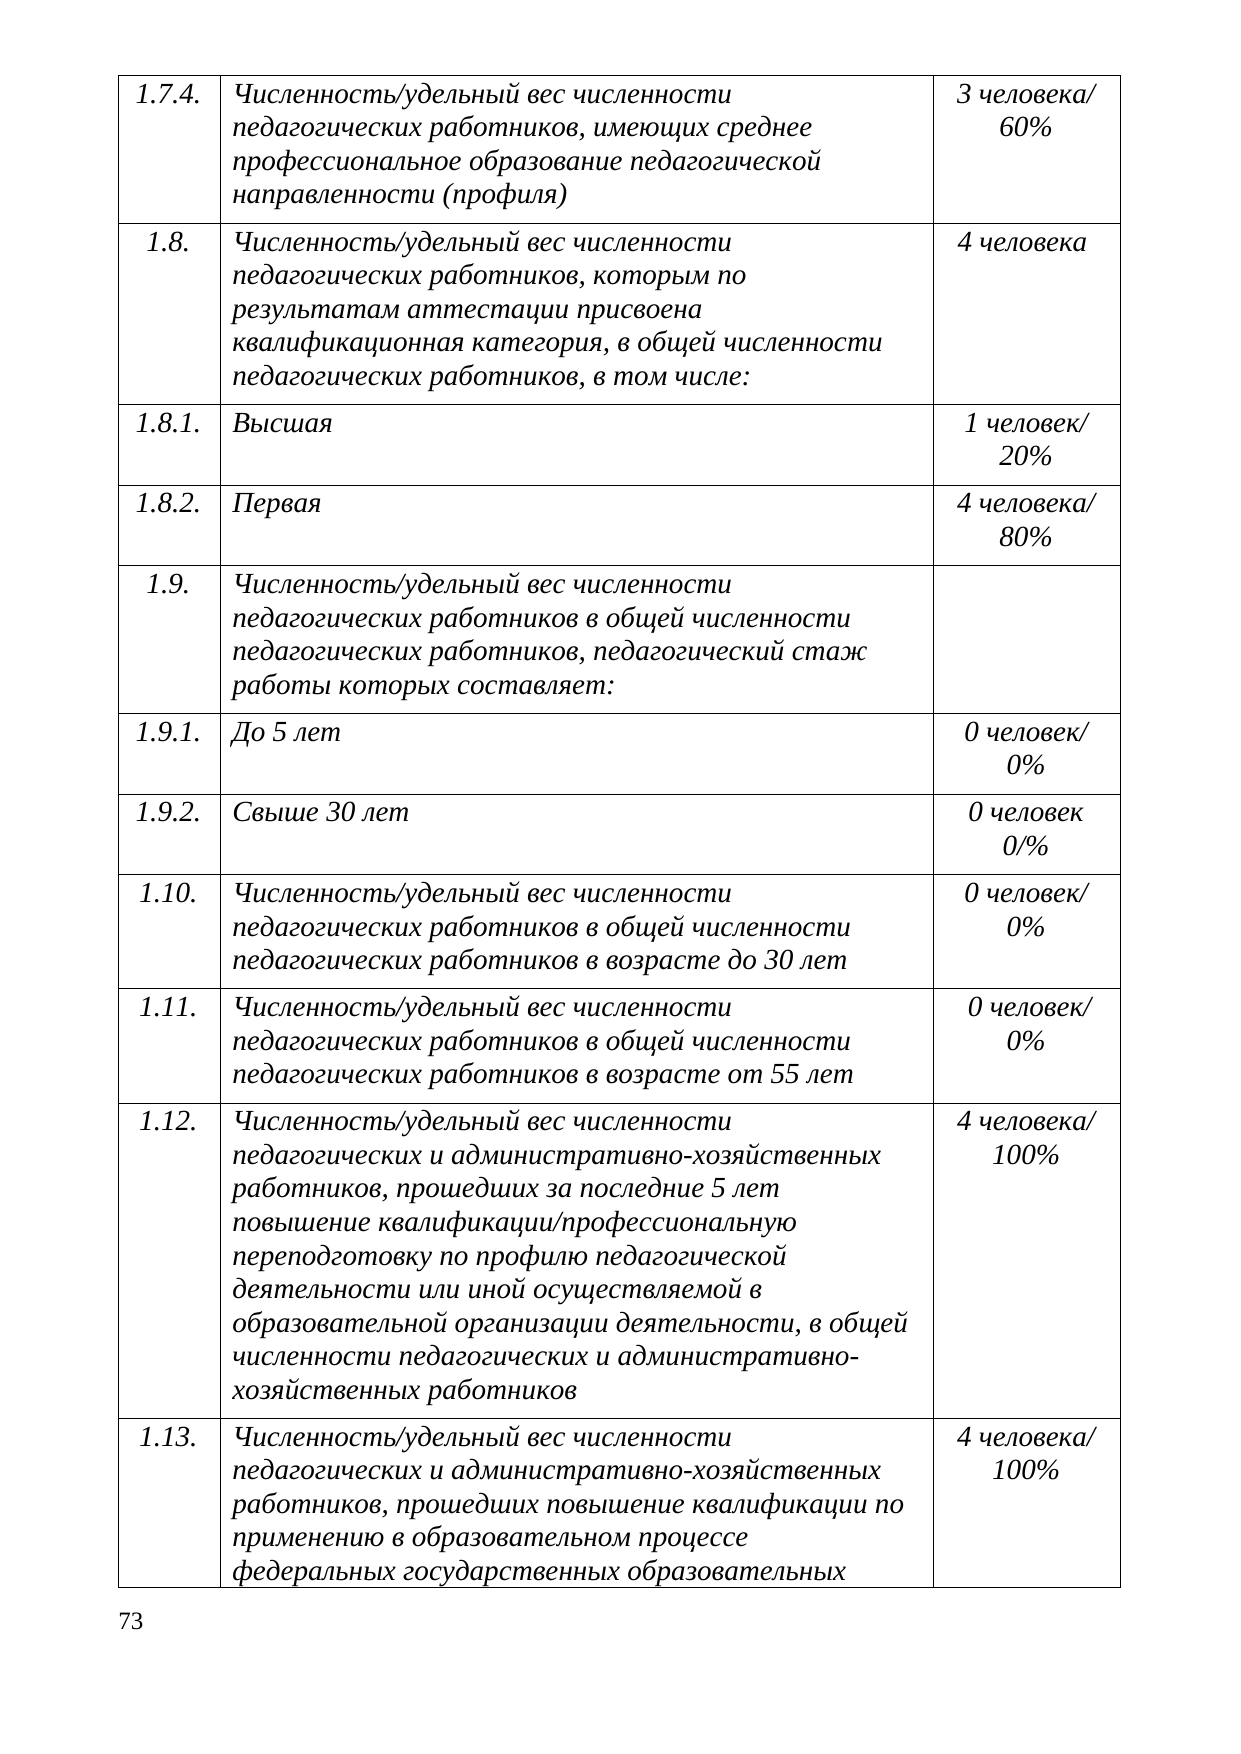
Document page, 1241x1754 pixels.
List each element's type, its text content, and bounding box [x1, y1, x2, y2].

table_cell 1.9.1. [119, 714, 220, 793]
table_cell 3 человека/ 60% [934, 76, 1120, 223]
table_cell 0 человек/ 0% [934, 714, 1120, 793]
table_cell Высшая [221, 405, 933, 484]
table_cell 4 человека [934, 224, 1120, 404]
table_cell Численность/удельный вес численности педагогических работников в общей численности педагогических работников, педагогический стаж работы которых составляет: [221, 566, 933, 713]
table_cell 1.7.4. [119, 76, 220, 223]
table_cell 4 человека/ 100% [934, 1419, 1120, 1587]
table_cell Численность/удельный вес численности педагогических и административно-хозяйственных работников, прошедших за последние 5 лет повышение квалификации/профессиональную переподготовку по профилю педагогической деятельности или иной осуществляемой в образовательной организации деятельности, в общей численности педагогических и административно-хозяйственных работников [221, 1104, 933, 1418]
table_cell Численность/удельный вес численности педагогических работников, которым по результатам аттестации присвоена квалификационная категория, в общей численности педагогических работников, в том числе: [221, 224, 933, 404]
table_cell 4 человека/ 80% [934, 486, 1120, 565]
table_cell До 5 лет [221, 714, 933, 793]
table_cell 1.12. [119, 1104, 220, 1418]
table_cell 0 человек/ 0% [934, 875, 1120, 988]
table_cell 0 человек 0/% [934, 795, 1120, 874]
table_cell 0 человек/ 0% [934, 989, 1120, 1102]
table_cell 1.9. [119, 566, 220, 713]
table_cell 4 человека/ 100% [934, 1104, 1120, 1418]
table_cell 1.9.2. [119, 795, 220, 874]
table_cell Численность/удельный вес численности педагогических работников, имеющих среднее профессиональное образование педагогической направленности (профиля) [221, 76, 933, 223]
table_cell Численность/удельный вес численности педагогических работников в общей численности педагогических работников в возрасте до 30 лет [221, 875, 933, 988]
table_cell 1.10. [119, 875, 220, 988]
table_cell Свыше 30 лет [221, 795, 933, 874]
table_cell 1.8. [119, 224, 220, 404]
table_cell [934, 566, 1120, 713]
table_cell 1 человек/ 20% [934, 405, 1120, 484]
table_cell 1.8.1. [119, 405, 220, 484]
table_cell 1.11. [119, 989, 220, 1102]
table_cell Численность/удельный вес численности педагогических работников в общей численности педагогических работников в возрасте от 55 лет [221, 989, 933, 1102]
table_cell 1.8.2. [119, 486, 220, 565]
table_cell 1.13. [119, 1419, 220, 1587]
table_cell Численность/удельный вес численности педагогических и административно-хозяйственных работников, прошедших повышение квалификации по применению в образовательном процессе федеральных государственных образовательных [221, 1419, 933, 1587]
table_cell Первая [221, 486, 933, 565]
